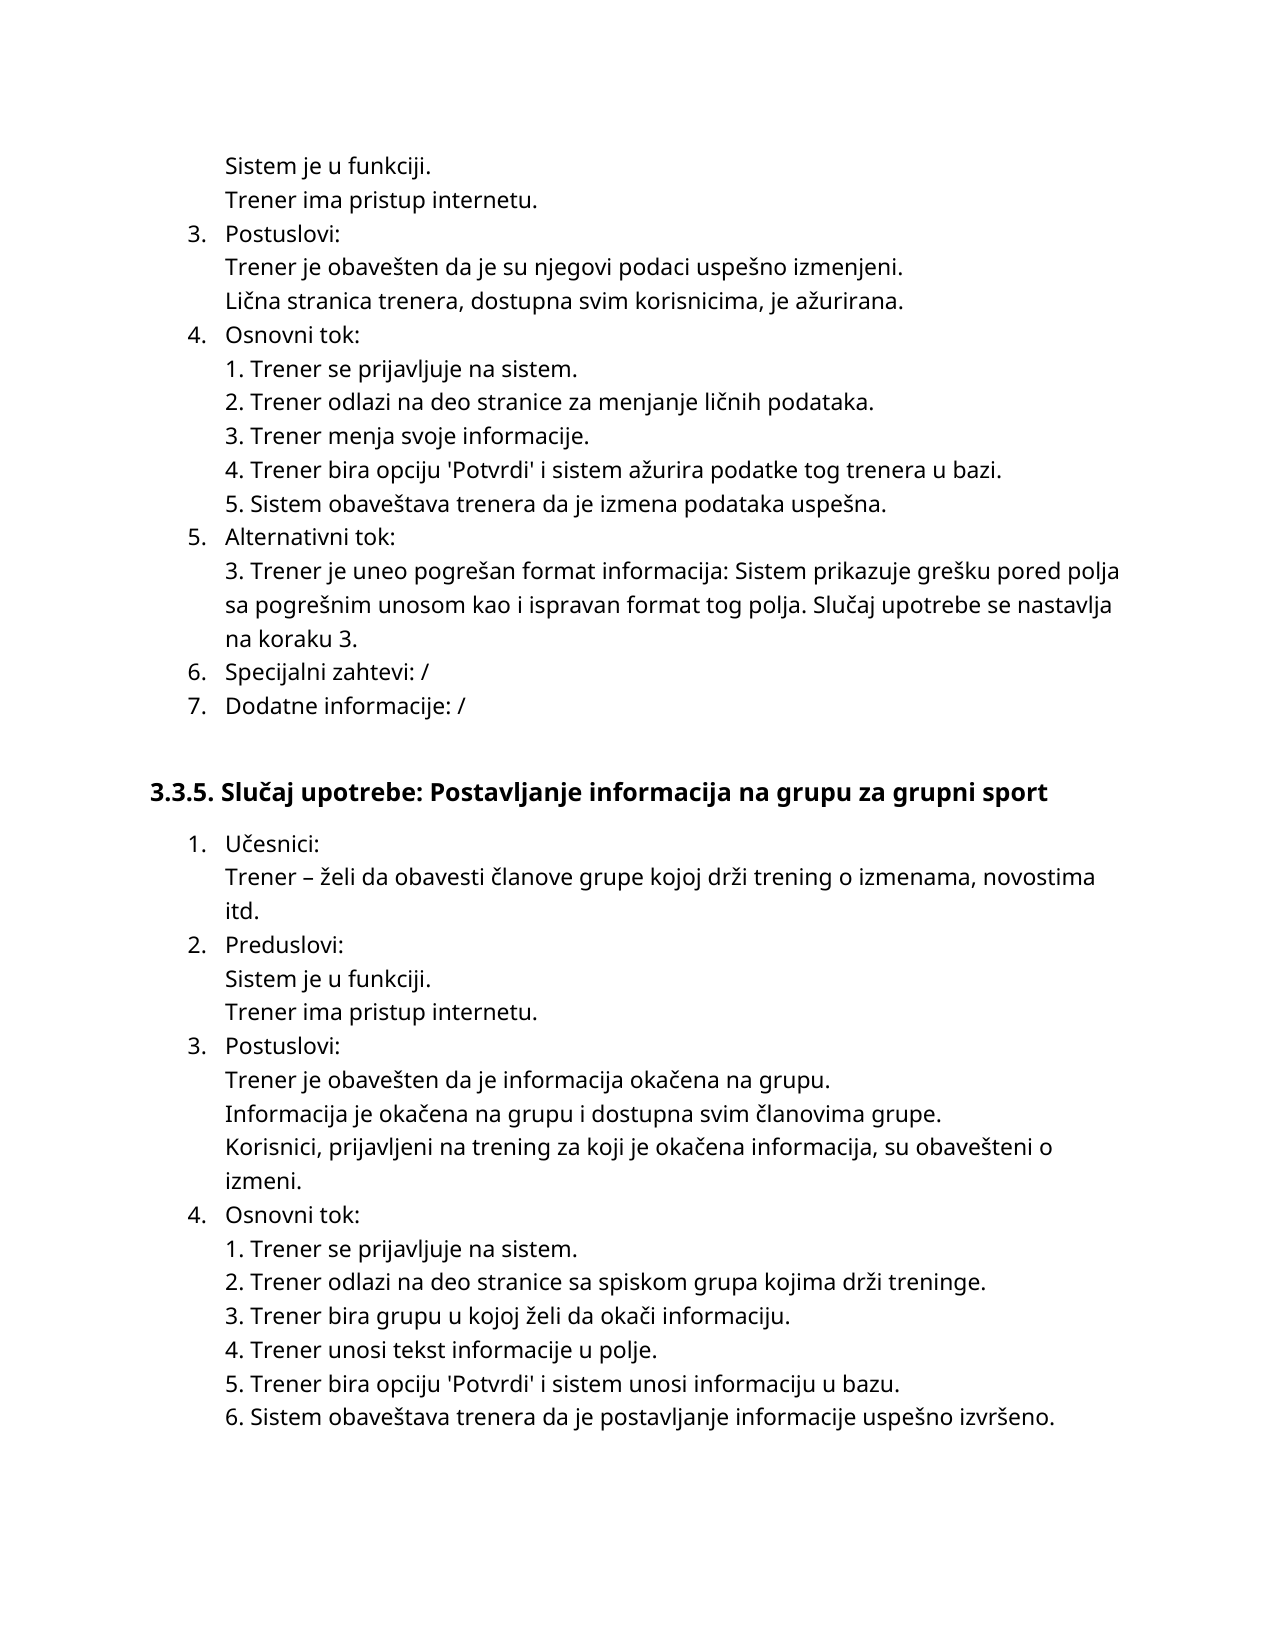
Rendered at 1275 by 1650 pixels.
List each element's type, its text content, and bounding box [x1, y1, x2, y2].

list Specijalni zahtevi: / [187, 656, 1125, 687]
list Sistem je u funkciji. [225, 963, 1125, 994]
text 2. Trener odlazi na deo stranice sa spiskom grupa kojima drži treninge. [225, 1266, 1125, 1298]
list Trener – želi da obavesti članove grupe kojoj drži trening o izmenama, novostima itd. [225, 861, 1125, 926]
list Trener ima pristup internetu. [225, 184, 1125, 215]
list Trener ima pristup internetu. [225, 996, 1125, 1028]
text 3. Trener bira grupu u kojoj želi da okači informaciju. [225, 1300, 1125, 1331]
list Alternativni tok: [187, 521, 1125, 552]
text 3. Trener menja svoje informacije. [225, 420, 1125, 451]
text 1. Trener se prijavljuje na sistem. [225, 352, 1125, 384]
list Sistem je u funkciji. [225, 150, 1125, 181]
text 5. Sistem obaveštava trenera da je izmena podataka uspešna. [150, 487, 1125, 519]
list Postuslovi: [187, 217, 1125, 249]
text 3.3.5. Slučaj upotrebe: Postavljanje informacija na grupu za grupni sport [150, 774, 1125, 808]
list Korisnici, prijavljeni na trening za koji je okačena informacija, su obavešteni o izmeni. [225, 1131, 1125, 1196]
list Informacija je okačena na grupu i dostupna svim članovima grupe. [225, 1098, 1125, 1129]
list Trener je obavešten da je informacija okačena na grupu. [225, 1064, 1125, 1095]
text 1. Trener se prijavljuje na sistem. [225, 1233, 1125, 1264]
list 3. Trener je uneo pogrešan format informacija: Sistem prikazuje grešku pored polja sa pogrešnim unosom kao i ispravan format tog polja. Slučaj upotrebe se nastavlja na koraku 3. [225, 555, 1125, 654]
text 6. Sistem obaveštava trenera da je postavljanje informacije uspešno izvršeno. [225, 1401, 1125, 1433]
text 4. Trener bira opciju 'Potvrdi' i sistem ažurira podatke tog trenera u bazi. [225, 454, 1125, 485]
text 5. Trener bira opciju 'Potvrdi' i sistem unosi informaciju u bazu. [225, 1368, 1125, 1399]
text 2. Trener odlazi na deo stranice za menjanje ličnih podataka. [225, 386, 1125, 417]
list Lična stranica trenera, dostupna svim korisnicima, je ažurirana. [225, 285, 1125, 316]
list Preduslovi: [187, 929, 1125, 960]
list Trener je obavešten da je su njegovi podaci uspešno izmenjeni. [225, 251, 1125, 282]
list Učesnici: [187, 828, 1125, 859]
list Dodatne informacije: / [187, 690, 1125, 721]
list Osnovni tok: [187, 319, 1125, 350]
text 4. Trener unosi tekst informacije u polje. [225, 1334, 1125, 1365]
list Postuslovi: [187, 1030, 1125, 1061]
list Osnovni tok: [187, 1199, 1125, 1230]
